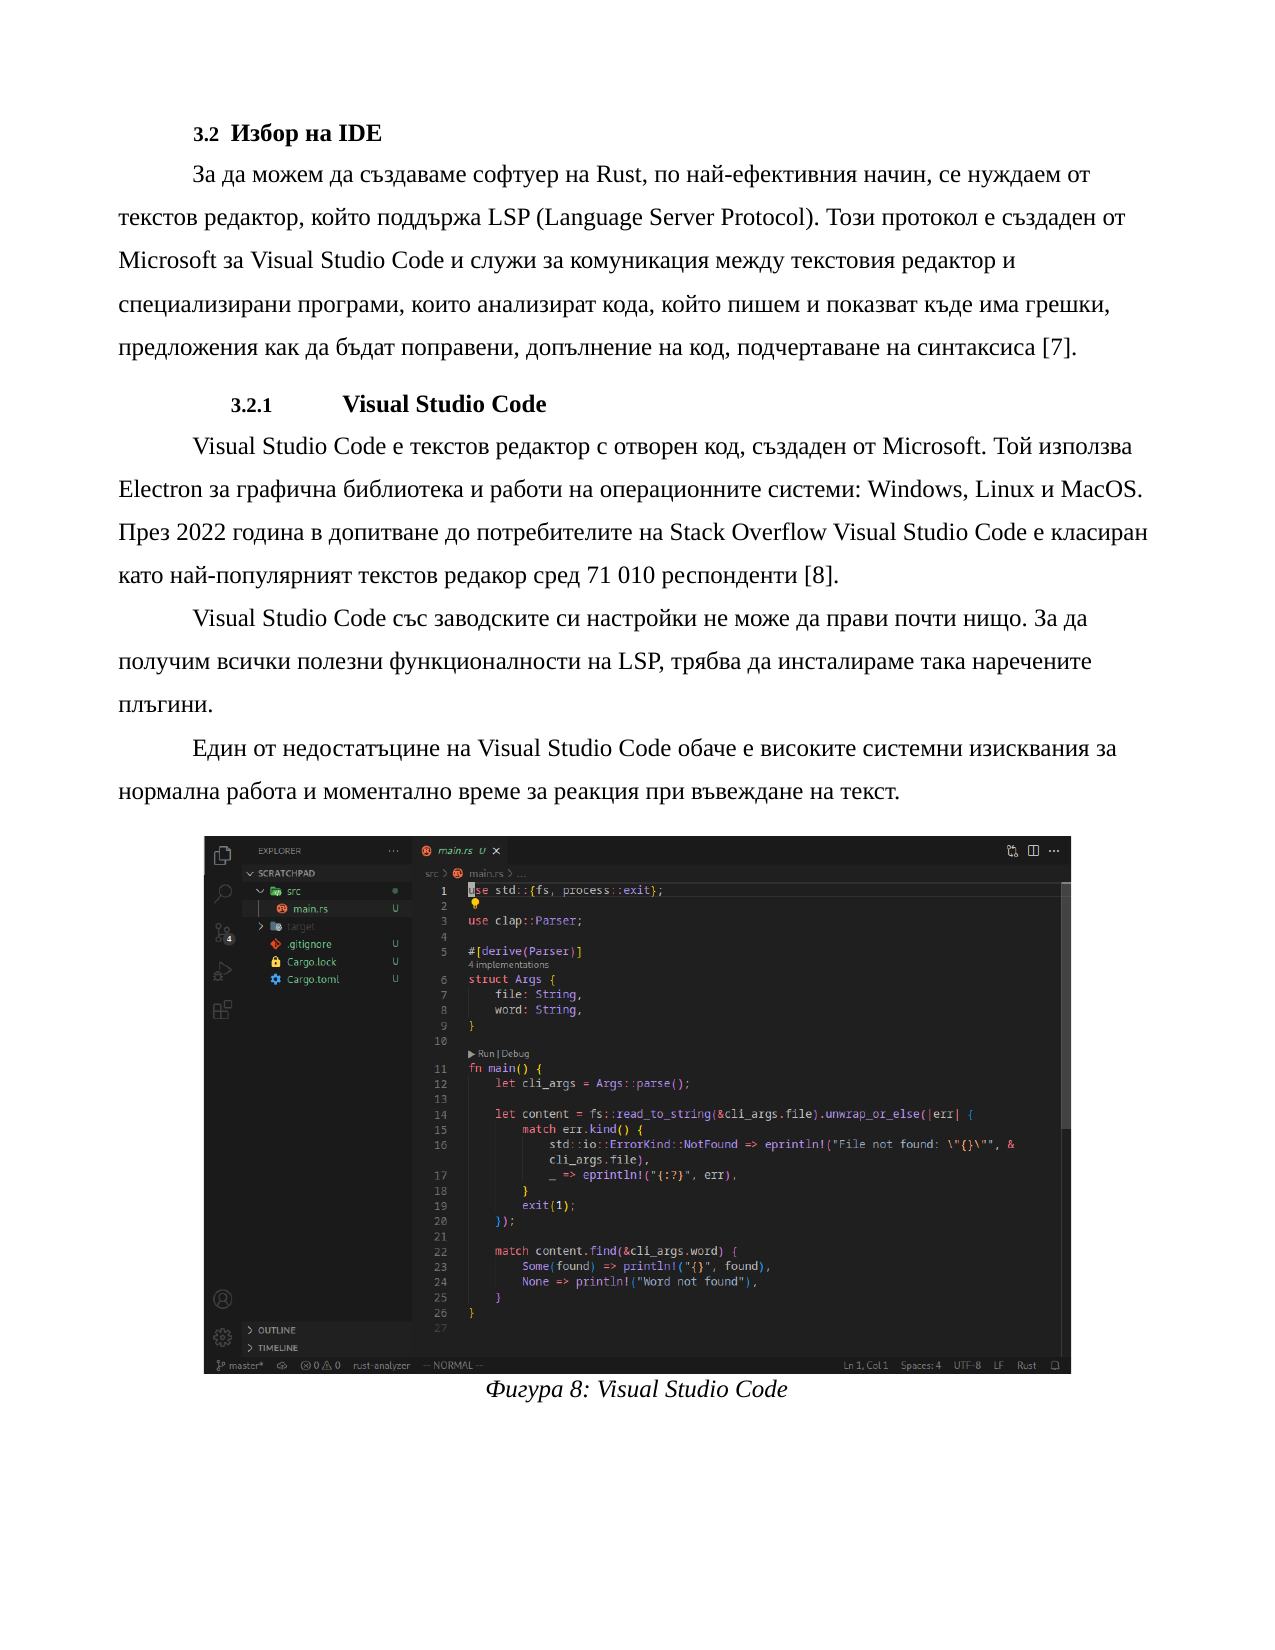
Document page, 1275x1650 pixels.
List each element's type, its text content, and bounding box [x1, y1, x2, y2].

text Visual Studio Code със заводските си настройки не може да прави почти нищо. За да получим всички полезни функционалности на LSP, трябва да инсталираме така наречените плъгини. [118, 603, 1157, 718]
text Visual Studio Code е текстов редактор с отворен код, създаден от Microsoft. Той използва Electron за графична библиотека и работи на операционните системи: Windows, Linux и MacOS. През 2022 година в допитване до потребителите на Stack Overflow Visual Studio Code е класиран като най-популярният текстов редакор сред 71 010 респонденти [8]. [118, 431, 1157, 589]
text За да можем да създаваме софтуер на Rust, по най-ефективния начин, се нуждаем от текстов редактор, който поддържа LSP (Language Server Protocol). Този протокол e създаден от Microsoft за Visual Studio Code и служи за комуникация между текстовия редактор и специализирани програми, които анализират кода, който пишем и показват къде има грешки, предложения как да бъдат поправени, допълнение на код, подчертаване на синтаксиса [7]. [118, 159, 1157, 361]
subtitle Избор на IDE [193, 118, 1157, 147]
picture [203, 836, 1072, 1374]
subtitle Visual Studio Code [231, 389, 1157, 418]
text Фигура 8: Visual Studio Code [204, 1374, 1071, 1402]
text Един от недостатъцине на Visual Studio Code обаче е високите системни изисквания за нормална работа и моментално време за реакция при въвеждане на текст. [118, 733, 1157, 1431]
